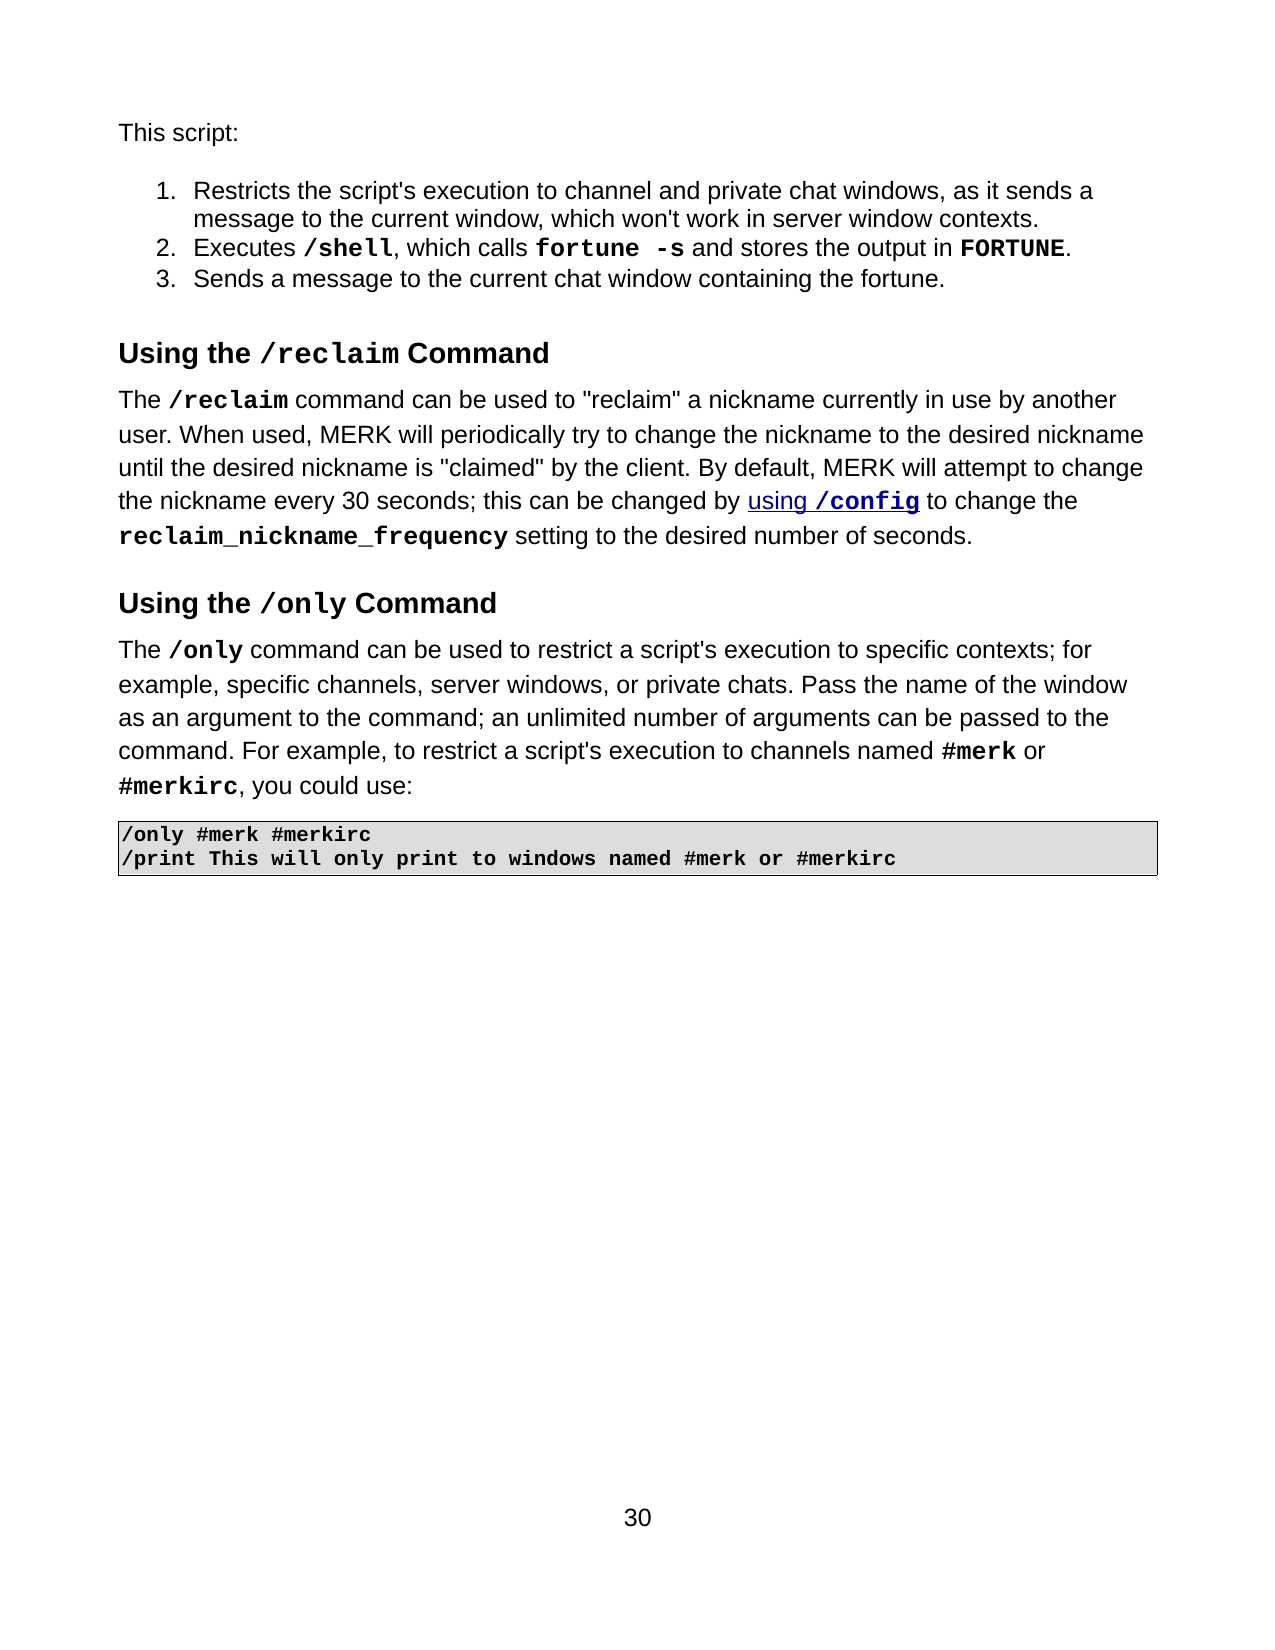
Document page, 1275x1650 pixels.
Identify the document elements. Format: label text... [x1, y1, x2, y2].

subtitle Using the /reclaim Command [118, 336, 1157, 372]
subtitle Using the /only Command [118, 586, 1157, 622]
table_header /only #merk #merkirc /print This will only print to windows named #merk or #merkirc [119, 822, 1157, 874]
text The /reclaim command can be used to "reclaim" a nickname currently in use by another user. When used, MERK will periodically try to change the nickname to the desired nickname until the desired nickname is "claimed" by the client. By default, MERK will attempt to change the nickname every 30 seconds; this can be changed by using /config to change the reclaim_nickname_frequency setting to the desired number of seconds. [118, 385, 1157, 552]
text The /only command can be used to restrict a script's execution to specific contexts; for example, specific channels, server windows, or private chats. Pass the name of the window as an argument to the command; an unlimited number of arguments can be passed to the command. For example, to restrict a script's execution to channels named #merk or #merkirc, you could use: [118, 634, 1157, 802]
list Executes /shell, which calls fortune -s and stores the output in FORTUNE. [156, 233, 1157, 264]
text This script: [118, 118, 1157, 147]
list Sends a message to the current chat window containing the fortune. [156, 264, 1157, 293]
list Restricts the script's execution to channel and private chat windows, as it sends a message to the current window, which won't work in server window contexts. [156, 176, 1157, 233]
